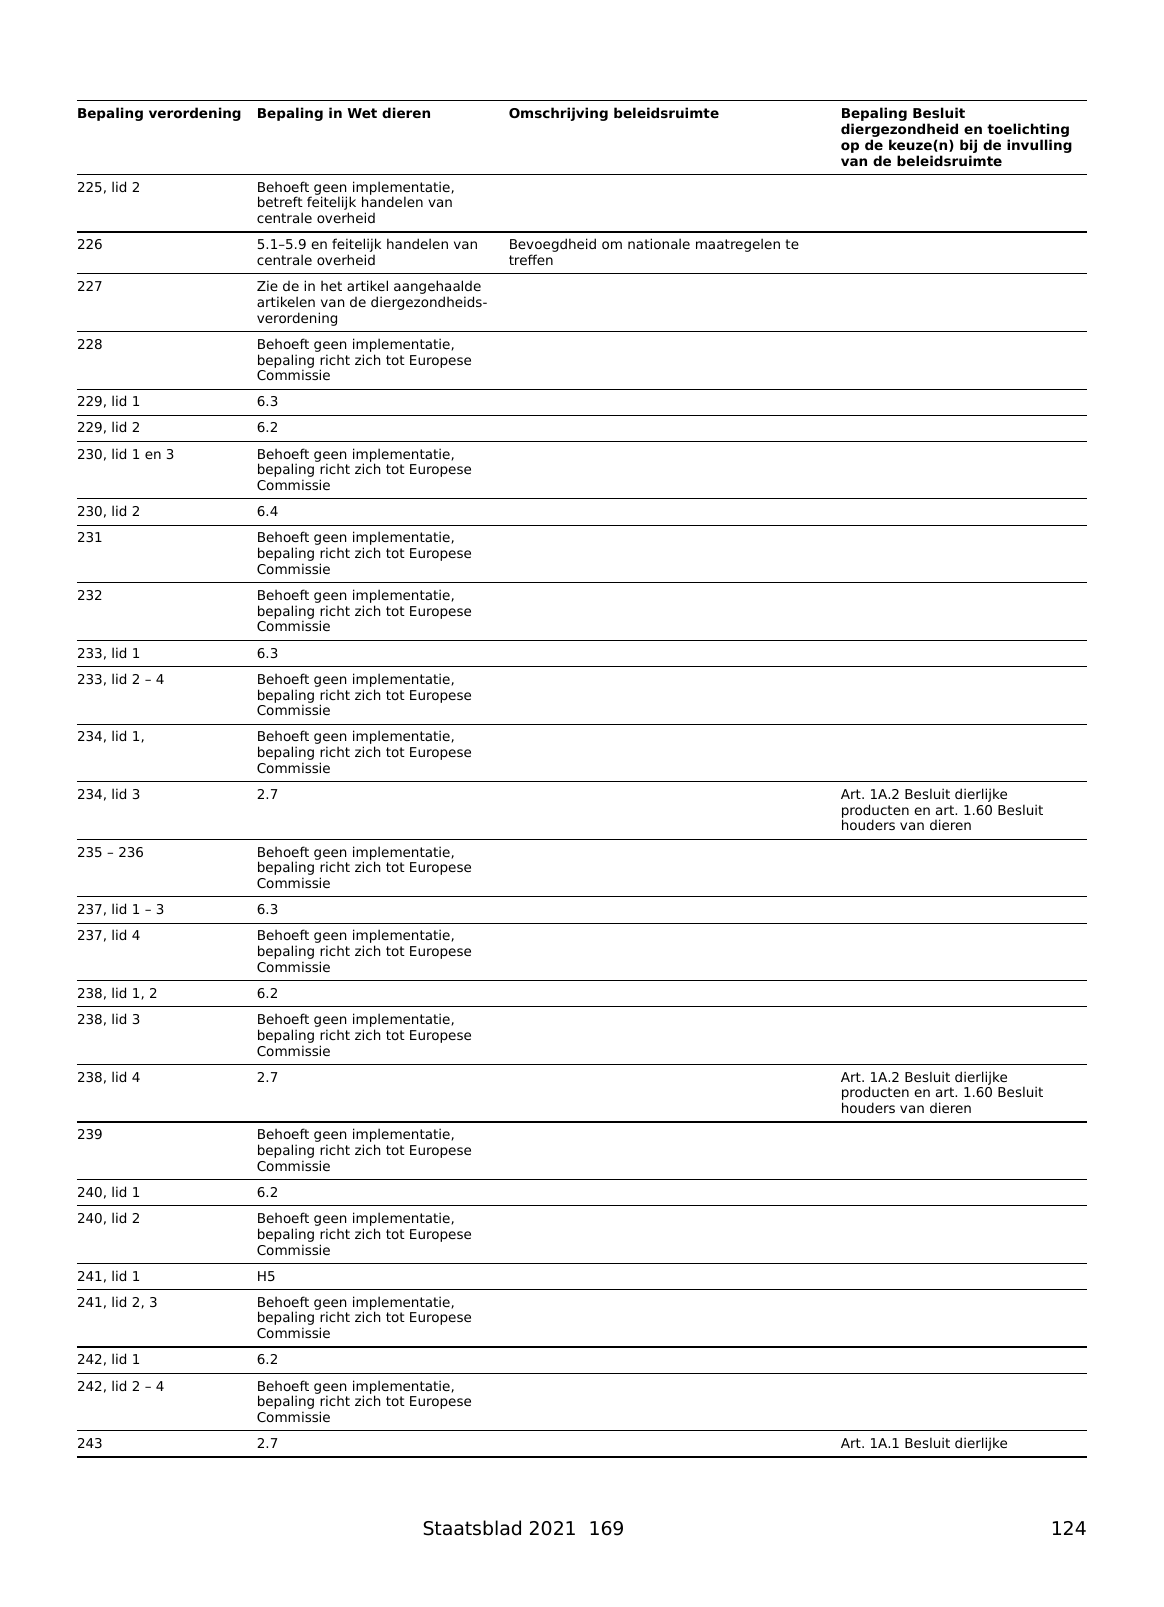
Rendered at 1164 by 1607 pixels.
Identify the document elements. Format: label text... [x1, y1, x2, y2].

table_cell [835, 442, 1087, 498]
table_cell [835, 1123, 1087, 1179]
table_cell [835, 526, 1087, 582]
table_cell [835, 1180, 1087, 1205]
table_cell [503, 1180, 835, 1205]
table_cell 228 [77, 332, 251, 388]
table_cell [503, 332, 835, 388]
table_cell [835, 416, 1087, 441]
table_cell [835, 1374, 1087, 1430]
table_cell [503, 782, 835, 839]
table_cell [835, 840, 1087, 896]
table_cell [835, 641, 1087, 666]
table_cell 233, lid 2 – 4 [77, 667, 251, 723]
table_cell [503, 725, 835, 781]
table_cell Behoeft geen implementatie, bepaling richt zich tot Europese Commissie [251, 840, 502, 896]
table_cell Art. 1A.1 Besluit dierlijke [835, 1431, 1087, 1456]
table_cell H5 [251, 1264, 502, 1289]
table_cell 238, lid 3 [77, 1007, 251, 1064]
table_cell Behoeft geen implementatie, bepaling richt zich tot Europese Commissie [251, 1290, 502, 1346]
table_header Bepaling Besluit diergezondheid en toelichting op de keuze(n) bij de invulling van de beleidsruimte [835, 101, 1087, 174]
table_cell 6.2 [251, 1180, 502, 1205]
table_cell Behoeft geen implementatie, bepaling richt zich tot Europese Commissie [251, 332, 502, 388]
table_cell 237, lid 4 [77, 924, 251, 980]
table_cell [835, 583, 1087, 640]
table_cell 240, lid 2 [77, 1206, 251, 1263]
table_cell [503, 175, 835, 231]
table_cell 237, lid 1 – 3 [77, 897, 251, 922]
table_cell 230, lid 2 [77, 499, 251, 524]
table_cell [503, 1374, 835, 1430]
table_cell [503, 1431, 835, 1456]
table_cell [503, 583, 835, 640]
table_cell [503, 390, 835, 414]
table_cell 231 [77, 526, 251, 582]
table_cell [835, 981, 1087, 1006]
table_cell 227 [77, 274, 251, 331]
table_cell 226 [77, 233, 251, 273]
table_cell [503, 667, 835, 723]
table_cell 2.7 [251, 1431, 502, 1456]
table_cell [503, 1348, 835, 1373]
table_cell [503, 641, 835, 666]
table_cell Behoeft geen implementatie, bepaling richt zich tot Europese Commissie [251, 442, 502, 498]
table_cell [503, 1290, 835, 1346]
table_cell [503, 924, 835, 980]
table_cell [835, 725, 1087, 781]
table_cell Behoeft geen implementatie, bepaling richt zich tot Europese Commissie [251, 1007, 502, 1064]
table_cell Art. 1A.2 Besluit dierlijke producten en art. 1.60 Besluit houders van dieren [835, 782, 1087, 839]
table_cell 2.7 [251, 782, 502, 839]
table_cell [503, 981, 835, 1006]
table_cell [835, 1206, 1087, 1263]
table_cell 6.2 [251, 981, 502, 1006]
table_cell Art. 1A.2 Besluit dierlijke producten en art. 1.60 Besluit houders van dieren [835, 1065, 1087, 1121]
table_cell [835, 667, 1087, 723]
table_cell [503, 897, 835, 922]
table_cell 6.4 [251, 499, 502, 524]
table_cell [503, 1065, 835, 1121]
table_cell Zie de in het artikel aangehaalde artikelen van de diergezondheids-verordening [251, 274, 502, 331]
table_cell 5.1–5.9 en feitelijk handelen van centrale overheid [251, 233, 502, 273]
table_cell 2.7 [251, 1065, 502, 1121]
table_cell [835, 897, 1087, 922]
table_cell Behoeft geen implementatie, bepaling richt zich tot Europese Commissie [251, 667, 502, 723]
table_cell Behoeft geen implementatie, bepaling richt zich tot Europese Commissie [251, 924, 502, 980]
table_cell 243 [77, 1431, 251, 1456]
table_cell 230, lid 1 en 3 [77, 442, 251, 498]
table_cell [835, 1290, 1087, 1346]
table_cell 242, lid 2 – 4 [77, 1374, 251, 1430]
table_cell [835, 924, 1087, 980]
table_cell 232 [77, 583, 251, 640]
table_cell Behoeft geen implementatie, bepaling richt zich tot Europese Commissie [251, 583, 502, 640]
table_cell 229, lid 1 [77, 390, 251, 414]
table_cell [835, 233, 1087, 273]
table_cell 238, lid 1, 2 [77, 981, 251, 1006]
table_cell [835, 499, 1087, 524]
table_cell 240, lid 1 [77, 1180, 251, 1205]
table_cell 234, lid 1, [77, 725, 251, 781]
table_cell 6.2 [251, 1348, 502, 1373]
table_cell [503, 416, 835, 441]
table_cell [503, 499, 835, 524]
table_cell [503, 1206, 835, 1263]
table_cell [835, 175, 1087, 231]
table_cell [503, 1123, 835, 1179]
table_cell [835, 274, 1087, 331]
table_cell 6.3 [251, 390, 502, 414]
table_cell [503, 1007, 835, 1064]
table_cell 235 – 236 [77, 840, 251, 896]
table_cell [835, 332, 1087, 388]
table_cell Behoeft geen implementatie, bepaling richt zich tot Europese Commissie [251, 526, 502, 582]
table_cell [835, 1264, 1087, 1289]
table_header Bepaling in Wet dieren [251, 101, 502, 174]
table_cell 233, lid 1 [77, 641, 251, 666]
table_cell Behoeft geen implementatie, betreft feitelijk handelen van centrale overheid [251, 175, 502, 231]
table_header Omschrijving beleidsruimte [503, 101, 835, 174]
table_cell 6.3 [251, 641, 502, 666]
table_cell 241, lid 1 [77, 1264, 251, 1289]
table_cell 6.2 [251, 416, 502, 441]
table_cell Behoeft geen implementatie, bepaling richt zich tot Europese Commissie [251, 1206, 502, 1263]
table_cell 229, lid 2 [77, 416, 251, 441]
table_cell 241, lid 2, 3 [77, 1290, 251, 1346]
table_cell [503, 840, 835, 896]
table_cell [503, 442, 835, 498]
table_cell [835, 1007, 1087, 1064]
table_cell Behoeft geen implementatie, bepaling richt zich tot Europese Commissie [251, 725, 502, 781]
table_header Bepaling verordening [77, 101, 251, 174]
table_cell [503, 1264, 835, 1289]
table_cell [835, 1348, 1087, 1373]
table_cell 225, lid 2 [77, 175, 251, 231]
table_cell [835, 390, 1087, 414]
table_cell 242, lid 1 [77, 1348, 251, 1373]
table_cell Bevoegdheid om nationale maatregelen te treffen [503, 233, 835, 273]
table_cell 239 [77, 1123, 251, 1179]
table_cell Behoeft geen implementatie, bepaling richt zich tot Europese Commissie [251, 1123, 502, 1179]
table_cell [503, 274, 835, 331]
table_cell 6.3 [251, 897, 502, 922]
table_cell 234, lid 3 [77, 782, 251, 839]
table_cell [503, 526, 835, 582]
table_cell 238, lid 4 [77, 1065, 251, 1121]
table_cell Behoeft geen implementatie, bepaling richt zich tot Europese Commissie [251, 1374, 502, 1430]
